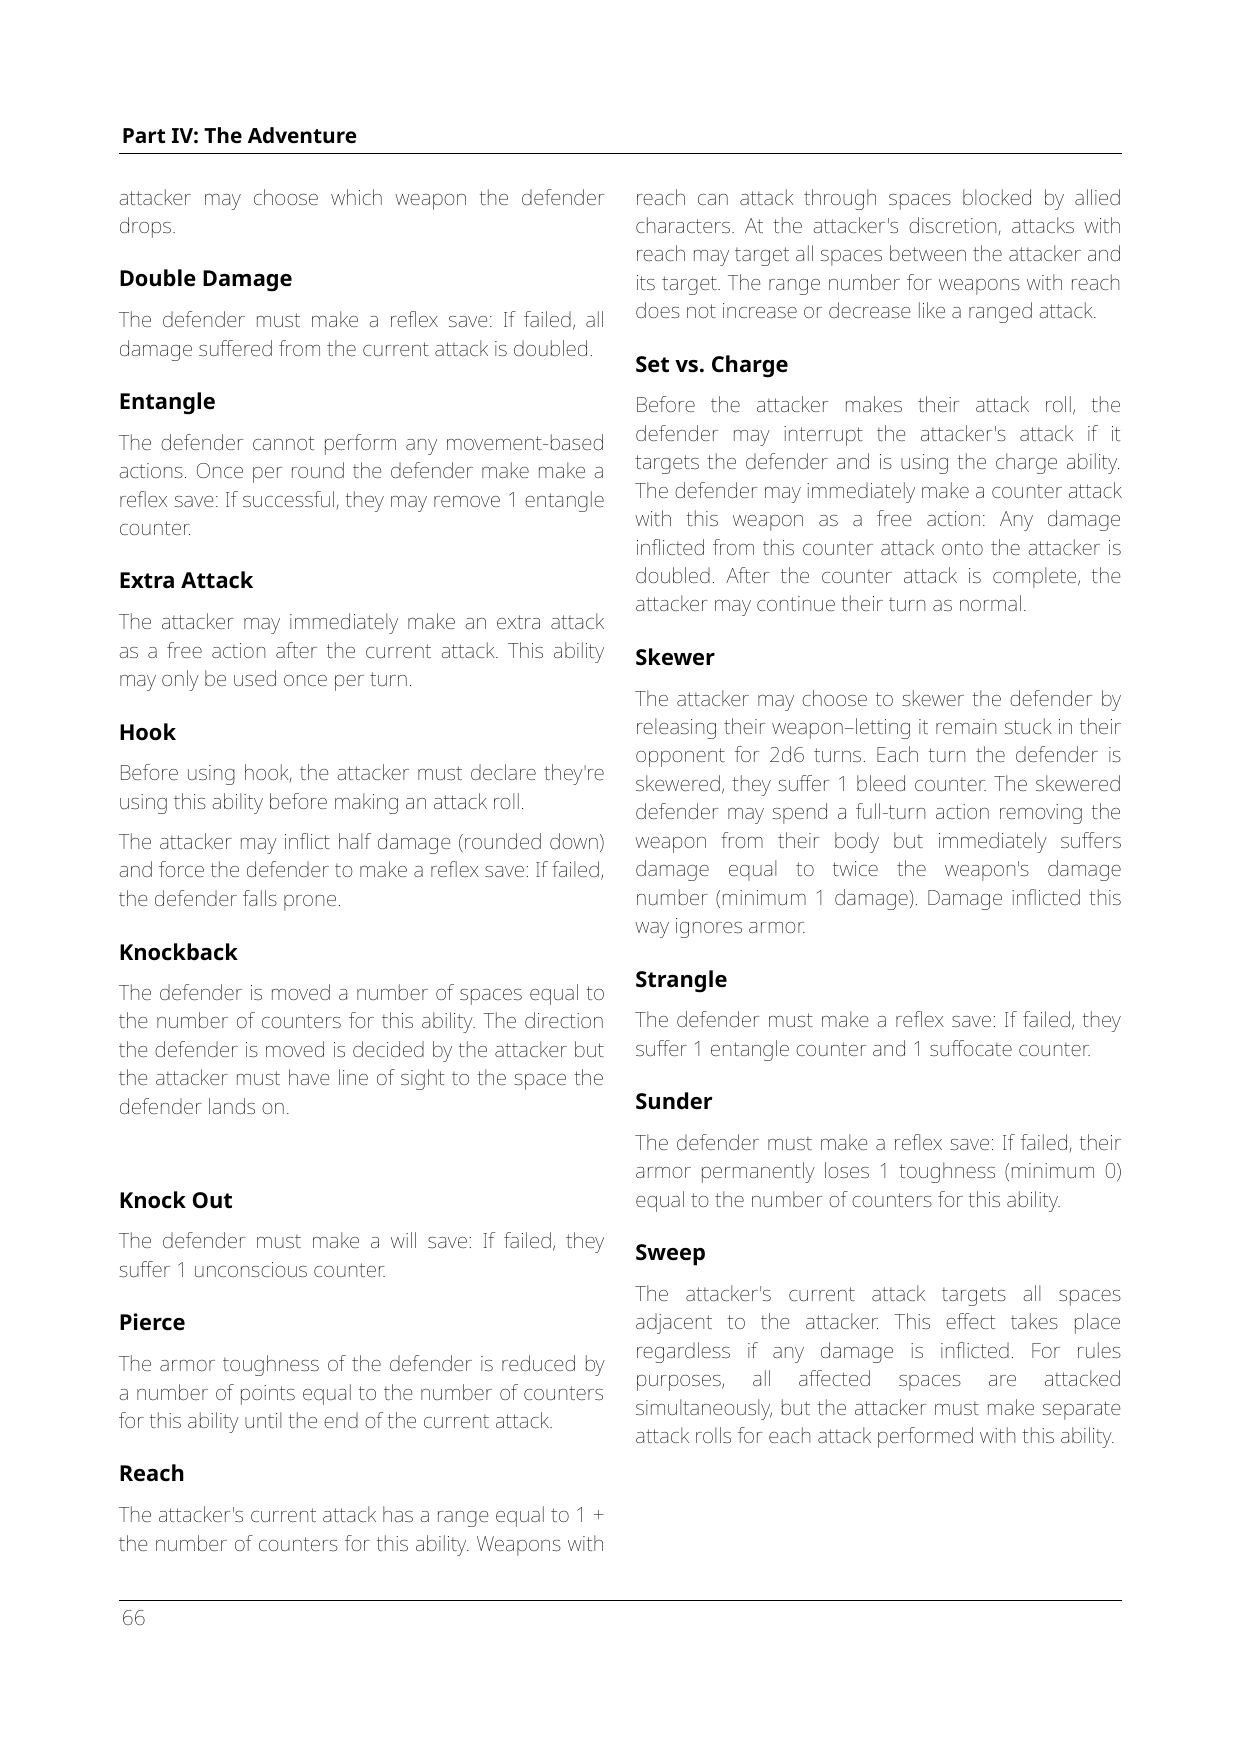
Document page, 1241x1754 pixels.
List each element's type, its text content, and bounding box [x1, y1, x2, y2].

text The armor toughness of the defender is reduced by a number of points equal to the number of counters for this ability until the end of the current attack. [118, 1349, 605, 1434]
text Before the attacker makes their attack roll, the defender may interrupt the attacker's attack if it targets the defender and is using the charge ability. The defender may immediately make a counter attack with this weapon as a free action: Any damage inflicted from this counter attack onto the attacker is doubled. After the counter attack is complete, the attacker may continue their turn as normal. [635, 391, 1122, 618]
text Sweep [635, 1237, 1122, 1267]
text The defender is moved a number of spaces equal to the number of counters for this ability. The direction the defender is moved is decided by the attacker but the attacker must have line of sight to the space the defender lands on. [118, 978, 605, 1120]
text Sunder [635, 1086, 1122, 1116]
text Entangle [118, 386, 605, 416]
text Hook [118, 717, 605, 746]
text Pierce [118, 1307, 605, 1337]
text Double Damage [118, 263, 605, 293]
text Set vs. Charge [635, 349, 1122, 378]
text Extra Attack [118, 566, 605, 595]
text The defender cannot perform any movement-based actions. Once per round the defender make make a reflex save: If successful, they may remove 1 entangle counter. [118, 428, 605, 542]
text reach can attack through spaces blocked by allied characters. At the attacker's discretion, attacks with reach may target all spaces between the attacker and its target. The range number for weapons with reach does not increase or decrease like a ranged attack. [635, 183, 1122, 325]
text The attacker may choose to skewer the defender by releasing their weapon–letting it remain stuck in their opponent for 2d6 turns. Each turn the defender is skewered, they suffer 1 bleed counter. The skewered defender may spend a full-turn action removing the weapon from their body but immediately suffers damage equal to twice the weapon's damage number (minimum 1 damage). Damage inflicted this way ignores armor. [635, 684, 1122, 940]
text The defender must make a will save: If failed, they suffer 1 unconscious counter. [118, 1227, 605, 1283]
text Reach [118, 1458, 605, 1488]
text attacker may choose which weapon the defender drops. [118, 183, 605, 239]
text The attacker may immediately make an extra attack as a free action after the current attack. This ability may only be used once per turn. [118, 607, 605, 693]
text The defender must make a reflex save: If failed, all damage suffered from the current attack is doubled. [118, 305, 605, 362]
text The attacker may inflict half damage (rounded down) and force the defender to make a reflex save: If failed, the defender falls prone. [118, 827, 605, 912]
text Before using hook, the attacker must declare they're using this ability before making an attack roll. [118, 758, 605, 815]
text The defender must make a reflex save: If failed, they suffer 1 entangle counter and 1 suffocate counter. [635, 1005, 1122, 1062]
text The attacker's current attack has a range equal to 1 + the number of counters for this ability. Weapons with [118, 1500, 605, 1557]
text Strangle [635, 964, 1122, 993]
text The defender must make a reflex save: If failed, their armor permanently loses 1 toughness (minimum 0) equal to the number of counters for this ability. [635, 1128, 1122, 1213]
text Knock Out [118, 1185, 605, 1214]
text The attacker's current attack targets all spaces adjacent to the attacker. This effect takes place regardless if any damage is inflicted. For rules purposes, all affected spaces are attacked simultaneously, but the attacker must make separate attack rolls for each attack performed with this ability. [635, 1279, 1122, 1450]
text Skewer [635, 642, 1122, 672]
text Knockback [118, 936, 605, 966]
